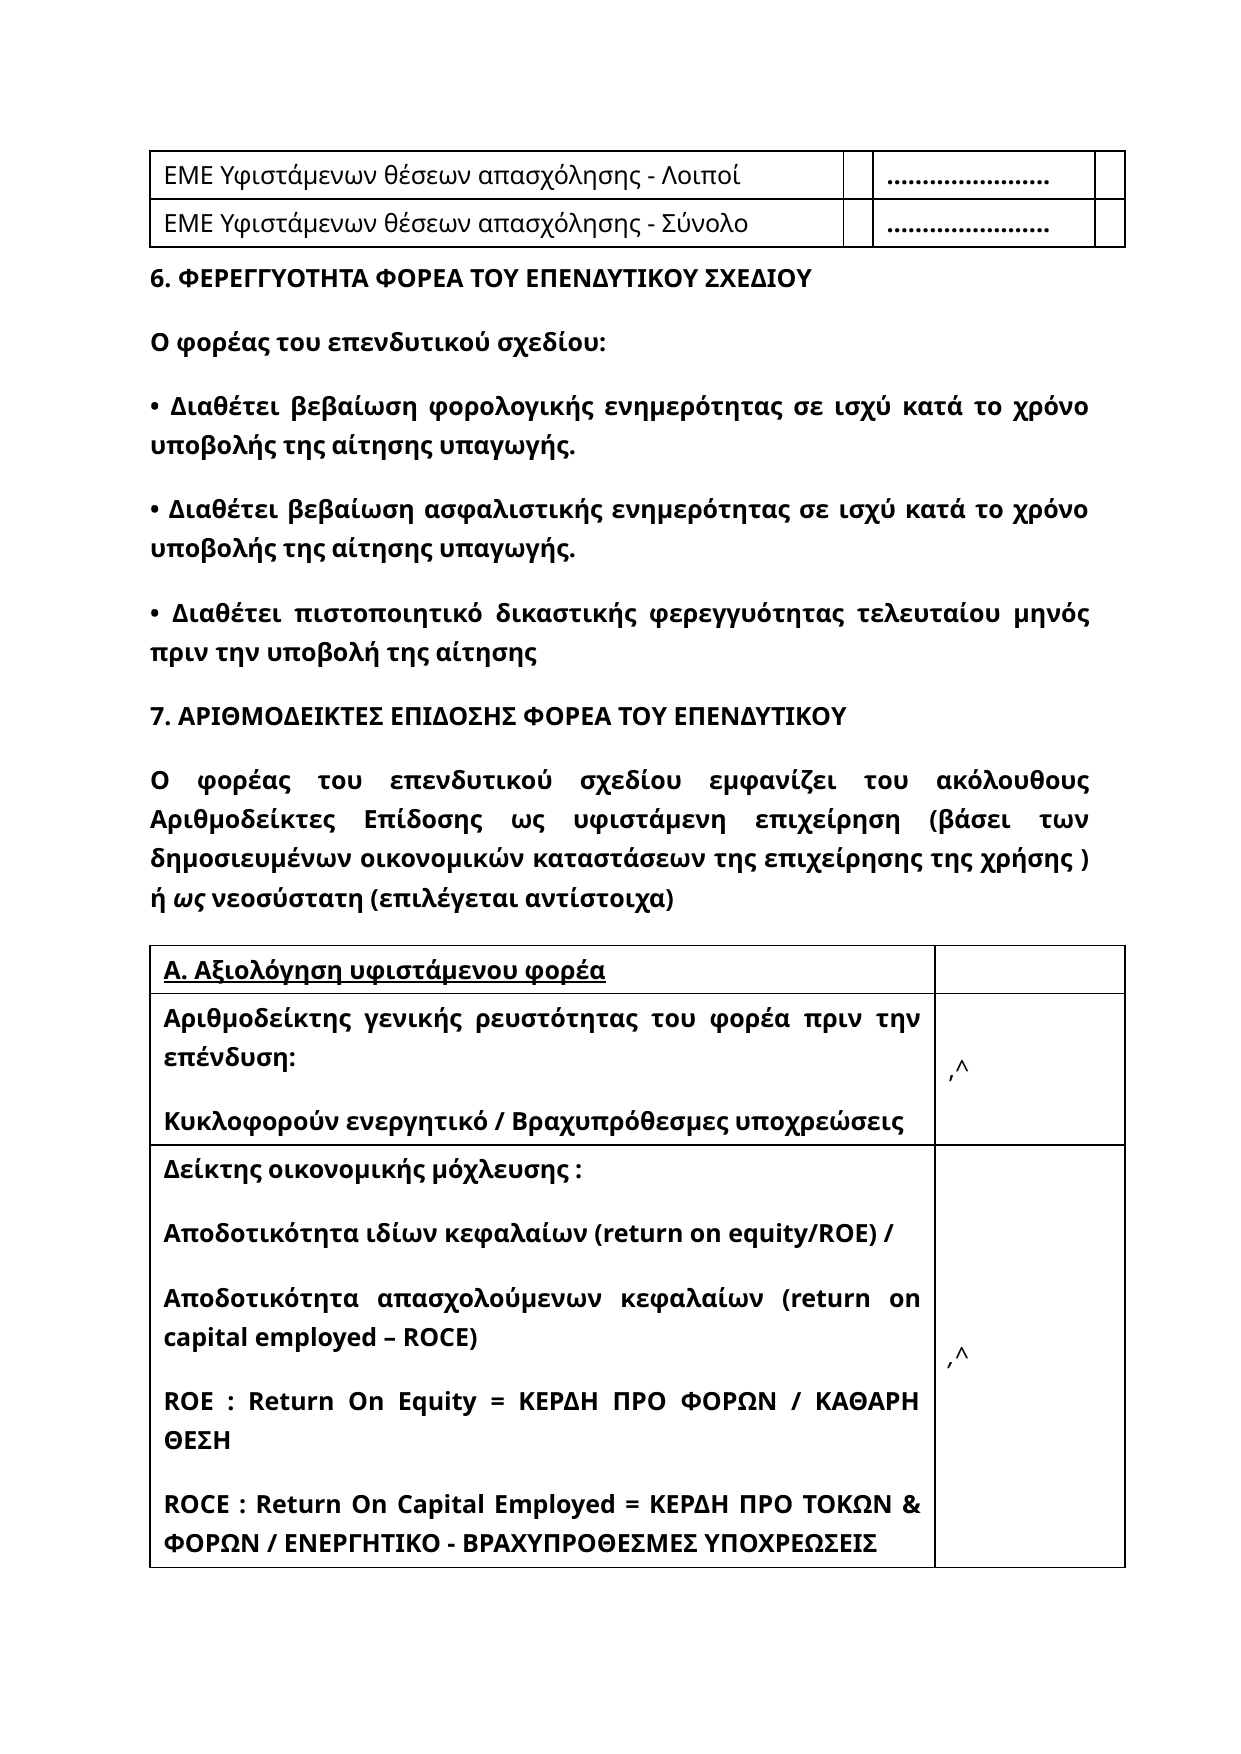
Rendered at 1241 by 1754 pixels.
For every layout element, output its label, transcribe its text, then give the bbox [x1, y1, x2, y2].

text • Διαθέτει βεβαίωση φορολογικής ενημερότητας σε ισχύ κατά το χρόνο υποβολής της αίτησης υπαγωγής. [150, 389, 1090, 462]
table_cell [844, 152, 872, 198]
table_header Α. Αξιολόγηση υφιστάμενου φορέα [151, 946, 934, 993]
text • Διαθέτει βεβαίωση ασφαλιστικής ενημερότητας σε ισχύ κατά το χρόνο υποβολής της αίτησης υπαγωγής. [150, 492, 1090, 565]
text • Διαθέτει πιστοποιητικό δικαστικής φερεγγυότητας τελευταίου μηνός πριν την υποβολή της αίτησης [150, 595, 1090, 668]
text Ο φορέας του επενδυτικού σχεδίου εμφανίζει του ακόλουθους Αριθμοδείκτες Επίδοσης ως υφιστάμενη επιχείρηση (βάσει των δημοσιευμένων οικονομικών καταστάσεων της επιχείρησης της χρήσης ) ή ως νεοσύστατη (επιλέγεται αντίστοιχα) [150, 763, 1090, 914]
table_header [936, 946, 1124, 993]
table_cell [1096, 152, 1124, 198]
text 6. ΦΕΡΕΓΓΥΟΤΗΤΑ ΦΟΡΕΑ ΤΟΥ ΕΠΕΝΔΥΤΙΚΟΥ ΣΧΕΔΙΟΥ [150, 260, 1090, 294]
text 7. ΑΡΙΘΜΟΔΕΙΚΤΕΣ ΕΠΙΔΟΣΗΣ ΦΟΡΕΑ ΤΟΥ ΕΠΕΝΔΥΤΙΚΟΥ [150, 699, 1090, 733]
table_cell [1096, 200, 1124, 246]
table_cell ΕΜΕ Υφιστάμενων θέσεων απασχόλησης - Λοιποί [151, 152, 843, 198]
table_cell ,^ [936, 994, 1124, 1144]
table_cell ,^ [936, 1146, 1124, 1566]
table_cell ………………….. [874, 152, 1094, 198]
table_cell ΕΜΕ Υφιστάμενων θέσεων απασχόλησης - Σύνολο [151, 200, 843, 246]
table_cell Δείκτης οικονομικής μόχλευσης : Αποδοτικότητα ιδίων κεφαλαίων (return on equity/ROE) / Αποδοτικότητα απασχολούμενων κεφαλαίων (return on capital employed – ROCE) ROE : Return On Equity = ΚΕΡΔΗ ΠΡΟ ΦΟΡΩΝ / ΚΑΘΑΡΗ ΘΕΣΗ ROCE : Return On Capital Employed = ΚΕΡΔΗ ΠΡΟ ΤΟΚΩΝ & ΦΟΡΩΝ / ΕΝΕΡΓΗΤΙΚΟ - ΒΡΑΧΥΠΡΟΘΕΣΜΕΣ ΥΠΟΧΡΕΩΣΕΙΣ [151, 1146, 934, 1566]
table_cell [844, 200, 872, 246]
table_cell ………………….. [874, 200, 1094, 246]
text Ο φορέας του επενδυτικού σχεδίου: [150, 324, 1090, 358]
table_cell Αριθμοδείκτης γενικής ρευστότητας του φορέα πριν την επένδυση: Κυκλοφορούν ενεργητικό / Βραχυπρόθεσμες υποχρεώσεις [151, 994, 934, 1144]
